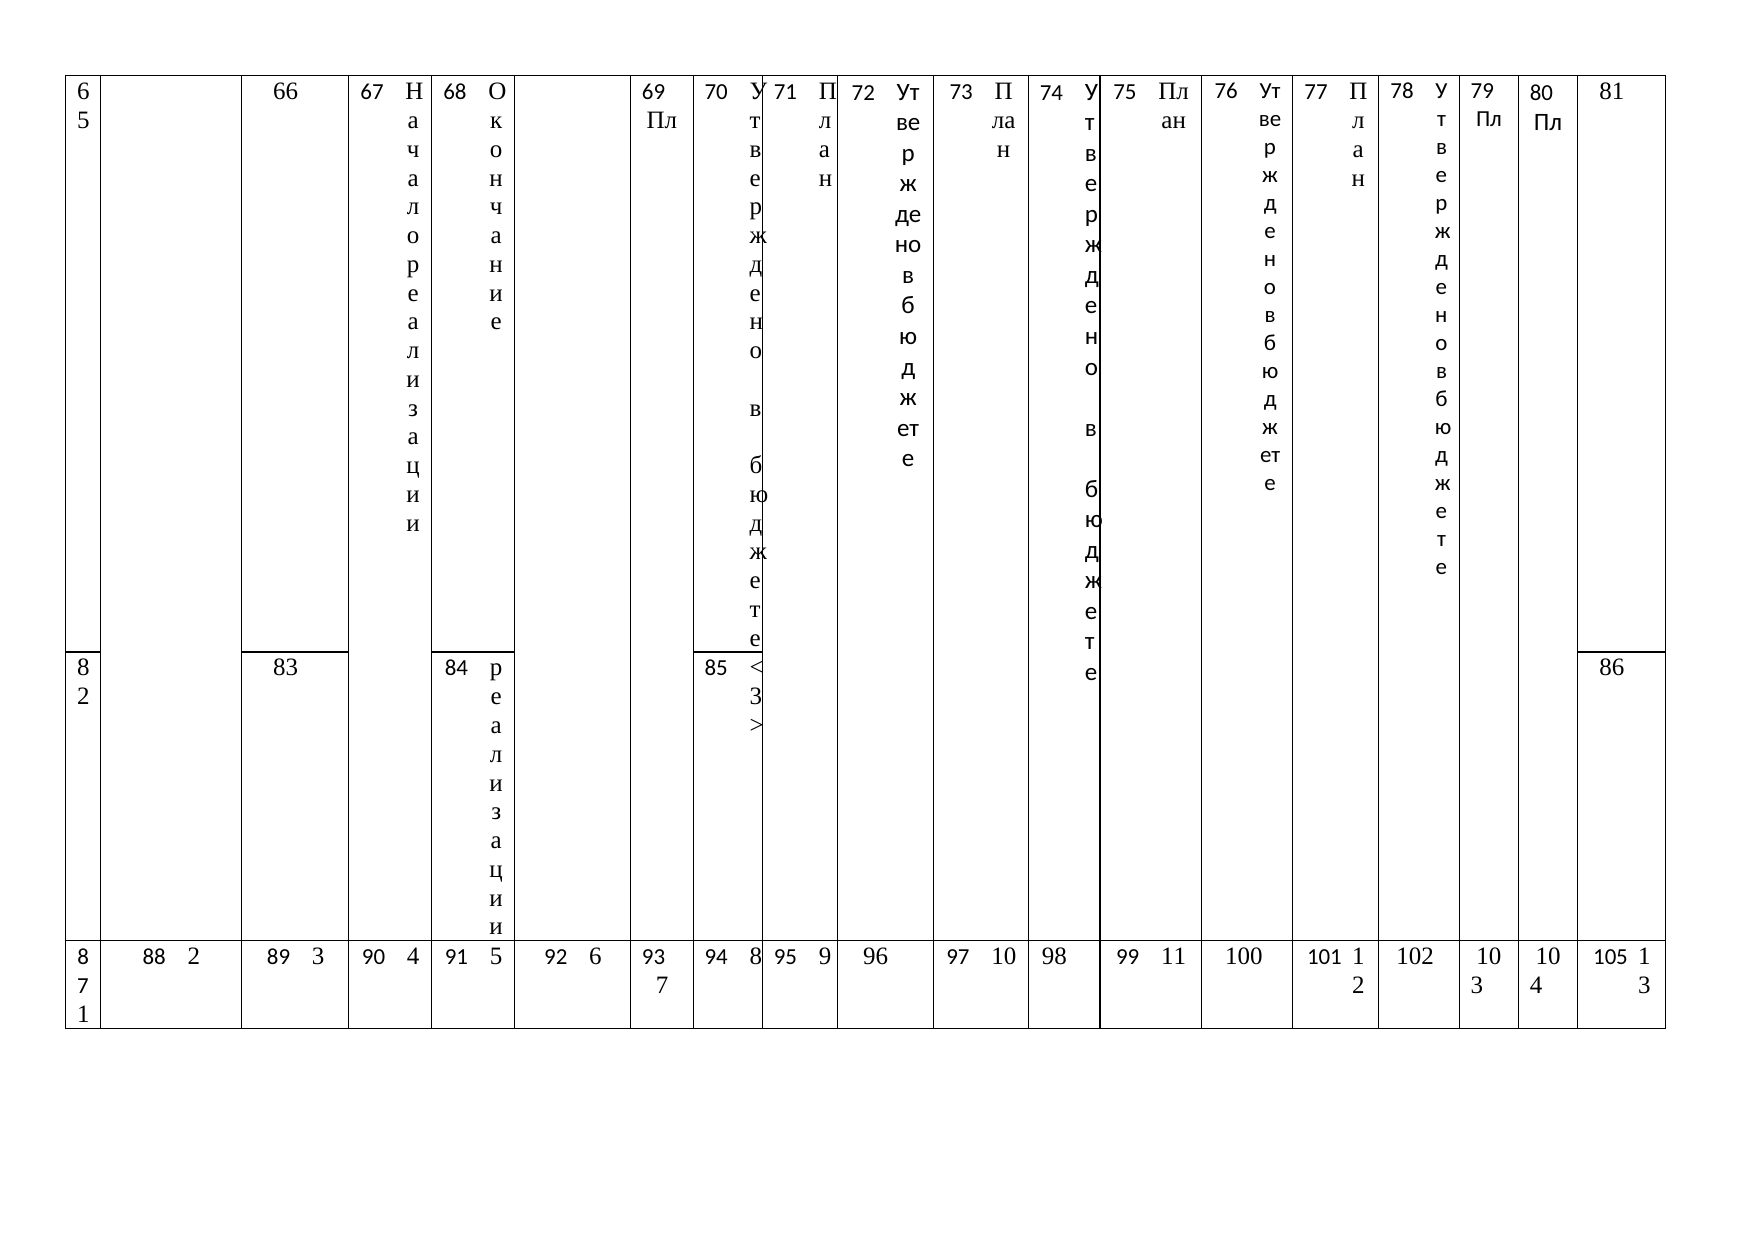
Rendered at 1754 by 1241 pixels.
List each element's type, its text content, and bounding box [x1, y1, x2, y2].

table_cell 10 [934, 941, 1028, 1028]
table_cell Утверждено в бюджете [1202, 76, 1292, 940]
table_cell Утверждено в бюджете [1029, 76, 1099, 940]
table_cell [242, 76, 348, 651]
table_cell [838, 941, 933, 1028]
table_cell [1519, 941, 1577, 1028]
table_cell План [934, 76, 1028, 940]
table_cell [66, 653, 100, 940]
table_cell Утверждено в бюджете [1379, 76, 1459, 940]
table_header [101, 76, 241, 940]
table_cell реализации [432, 653, 514, 940]
table_cell 7 [631, 941, 693, 1028]
table_cell [1379, 941, 1459, 1028]
table_cell [1029, 941, 1099, 1028]
table_cell [1578, 653, 1665, 940]
table_cell [1202, 941, 1292, 1028]
table_cell План [763, 76, 837, 940]
table_cell 2 [101, 941, 241, 1028]
table_cell [1460, 941, 1518, 1028]
table_cell Окончание [432, 76, 514, 651]
table_cell Утверждено в бюджете [694, 76, 762, 651]
table_cell 4 [349, 941, 431, 1028]
table_cell План [1293, 76, 1378, 940]
table_header [515, 76, 630, 940]
table_cell План [631, 76, 693, 940]
table_cell 9 [763, 941, 837, 1028]
table_cell 6 [515, 941, 630, 1028]
table_cell [66, 76, 100, 651]
table_cell План [1460, 76, 1518, 940]
table_cell 5 [432, 941, 514, 1028]
table_cell 1 [66, 941, 100, 1028]
table_cell [242, 653, 348, 940]
table_cell <3> [694, 653, 762, 940]
table_cell План [1519, 76, 1577, 940]
table_cell 12 [1293, 941, 1378, 1028]
table_cell [1578, 76, 1665, 651]
table_cell Начало реализации [349, 76, 431, 940]
table_cell Утверждено в бюджете [838, 76, 933, 940]
table_cell 3 [242, 941, 348, 1028]
table_cell 13 [1578, 941, 1665, 1028]
table_cell 11 [1101, 941, 1201, 1028]
table_cell План [1101, 76, 1201, 940]
table_cell 8 [694, 941, 762, 1028]
